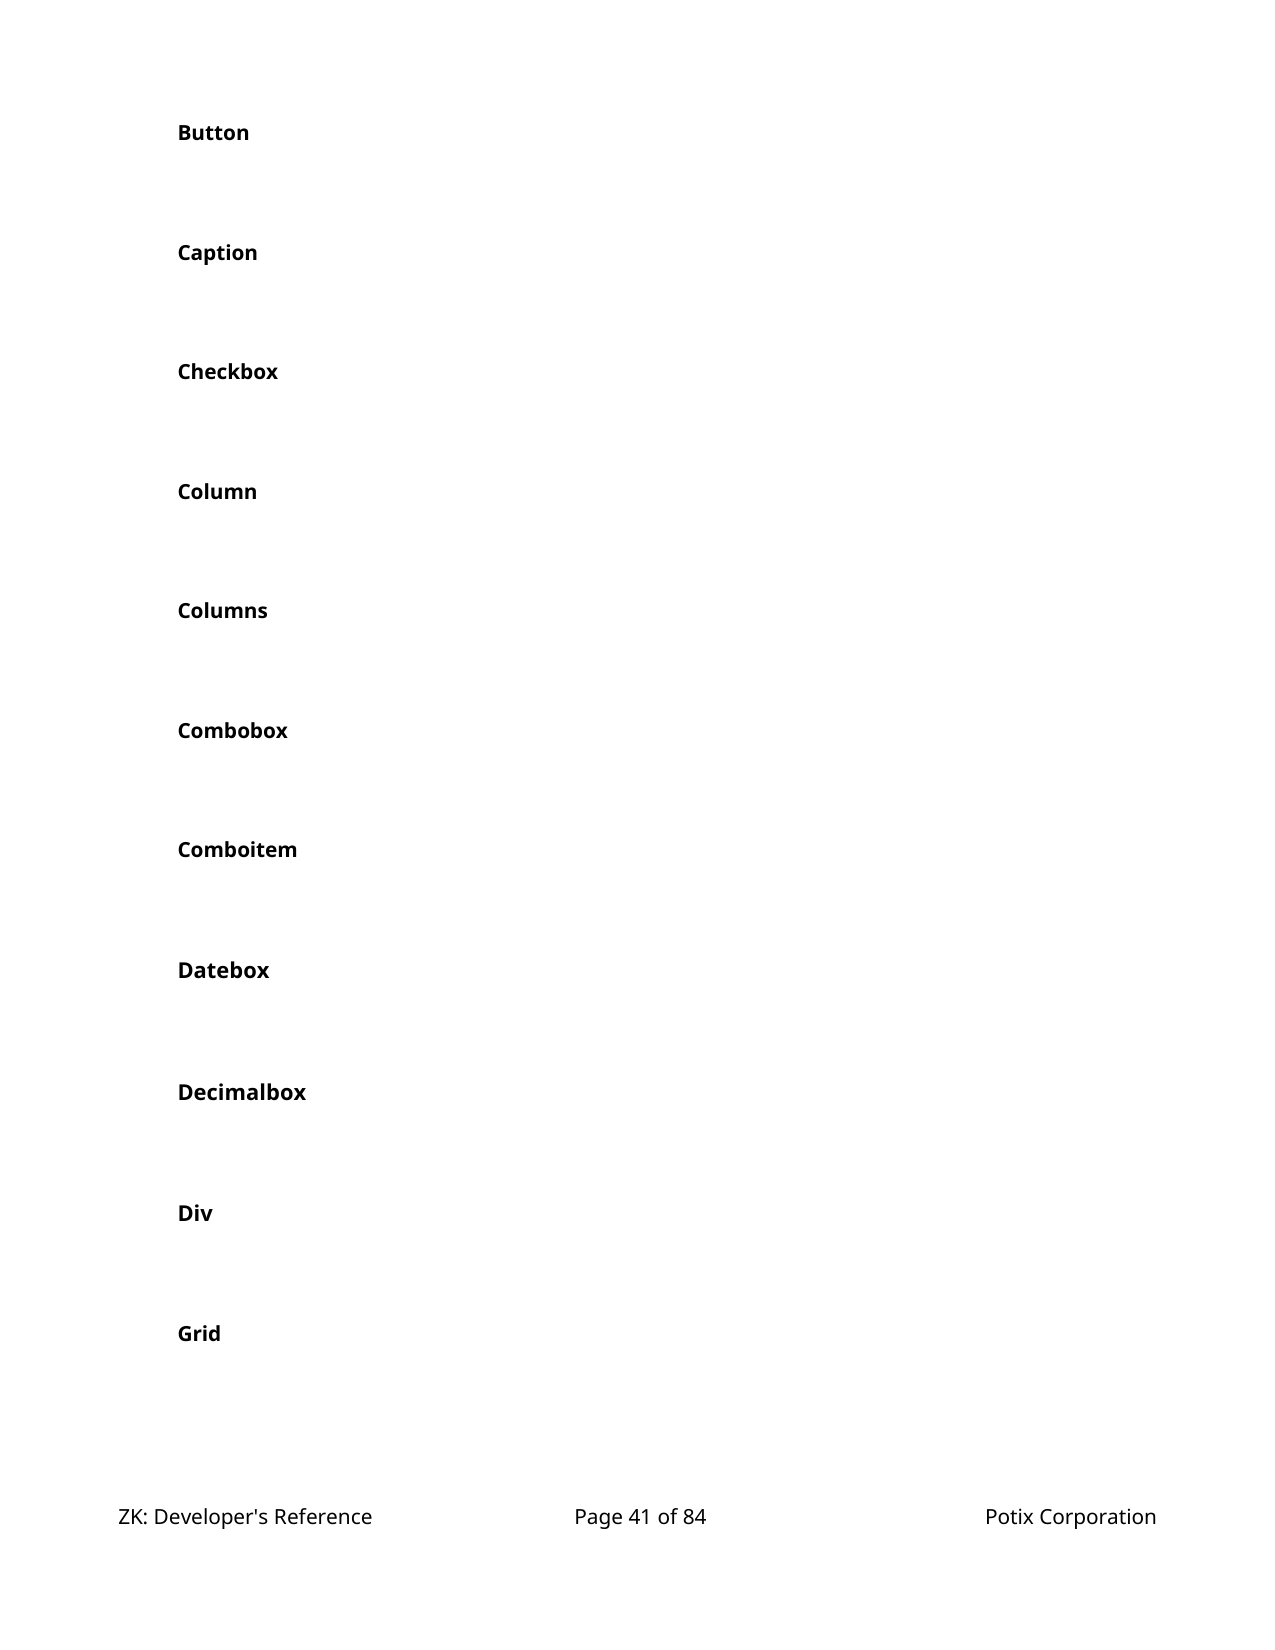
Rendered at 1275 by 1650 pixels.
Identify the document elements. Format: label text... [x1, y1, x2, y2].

subtitle Div [177, 1198, 1157, 1228]
subtitle Columns [177, 596, 1157, 625]
subtitle Comboitem [177, 836, 1157, 864]
subtitle Button [177, 118, 1157, 146]
subtitle Decimalbox [177, 1077, 1157, 1107]
subtitle Column [177, 477, 1157, 505]
subtitle Datebox [177, 955, 1157, 985]
subtitle Combobox [177, 716, 1157, 744]
subtitle Checkbox [177, 357, 1157, 386]
subtitle Caption [177, 238, 1157, 266]
subtitle Grid [177, 1319, 1157, 1347]
